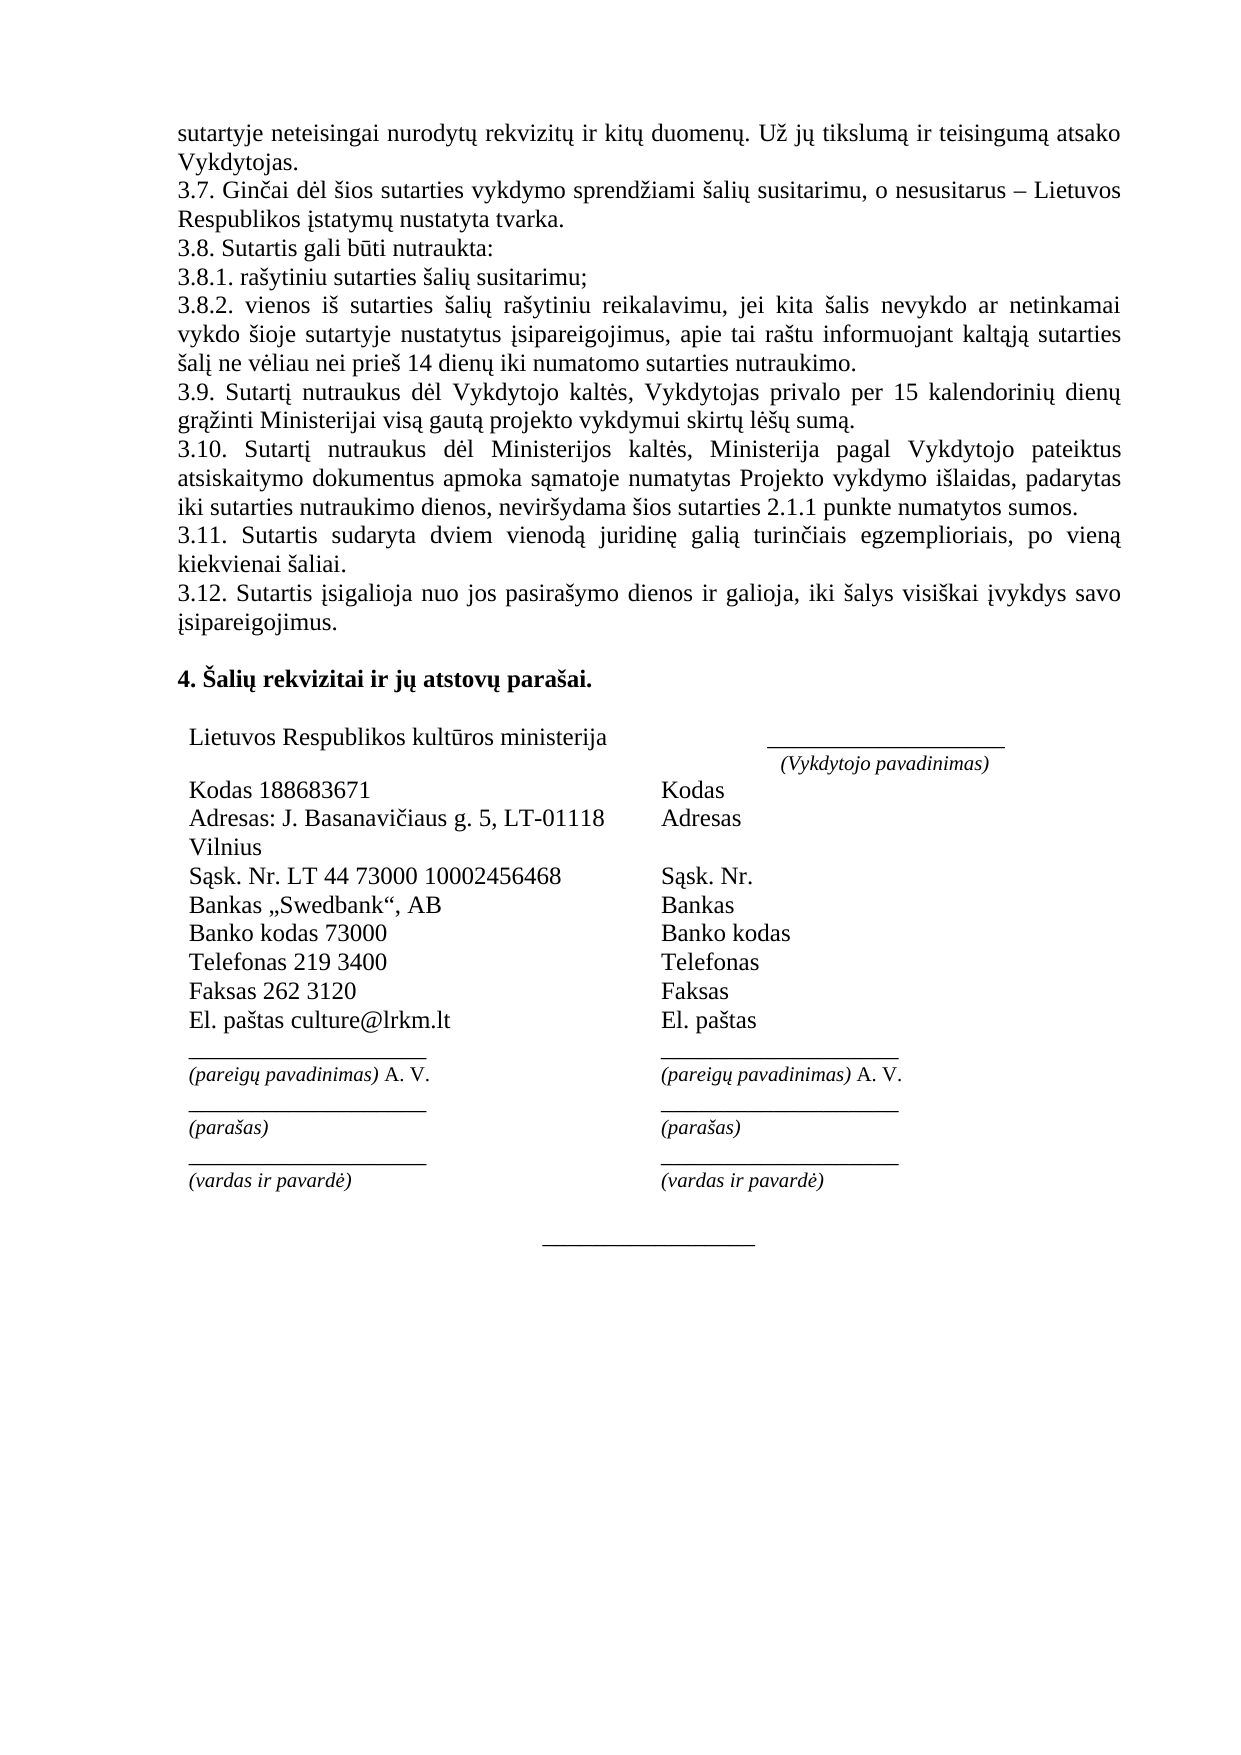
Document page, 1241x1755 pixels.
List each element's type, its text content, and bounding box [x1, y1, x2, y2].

text 3.8.2. vienos iš sutarties šalių rašytiniu reikalavimu, jei kita šalis nevykdo ar netinkamai vykdo šioje sutartyje nustatytus įsipareigojimus, apie tai raštu informuojant kaltąją sutarties šalį ne vėliau nei prieš 14 dienų iki numatomo sutarties nutraukimo. [177, 291, 1122, 377]
text _________________ [177, 1221, 1122, 1249]
table_header Lietuvos Respublikos kultūros ministerija [177, 722, 649, 775]
table_cell Sąsk. Nr. LT 44 73000 10002456468 [177, 861, 649, 890]
table_cell El. paštas [650, 1005, 1122, 1033]
text 3.12. Sutartis įsigalioja nuo jos pasirašymo dienos ir galioja, iki šalys visiškai įvykdys savo įsipareigojimus. [177, 578, 1122, 636]
text 3.8.1. rašytiniu sutarties šalių susitarimu; [177, 262, 1122, 291]
table_cell Kodas [650, 775, 1122, 803]
table_cell ___________________ (parašas) [177, 1086, 649, 1139]
table_cell Telefonas 219 3400 [177, 947, 649, 976]
table_cell Adresas: J. Basanavičiaus g. 5, LT-01118 Vilnius [177, 804, 649, 861]
table_cell Bankas [650, 890, 1122, 918]
table_cell Banko kodas 73000 [177, 919, 649, 947]
table_cell Banko kodas [650, 919, 1122, 947]
table_cell ___________________ (vardas ir pavardė) [650, 1139, 1122, 1192]
table_cell Telefonas [650, 947, 1122, 976]
table_cell Faksas 262 3120 [177, 976, 649, 1005]
table_cell ___________________ (parašas) [650, 1086, 1122, 1139]
table_cell El. paštas culture@lrkm.lt [177, 1005, 649, 1033]
table_cell ___________________ (vardas ir pavardė) [177, 1139, 649, 1192]
table_cell ___________________ (pareigų pavadinimas) A. V. [177, 1034, 649, 1086]
text 3.7. Ginčai dėl šios sutarties vykdymo sprendžiami šalių susitarimu, o nesusitarus – Lietuvos Respublikos įstatymų nustatyta tvarka. [177, 176, 1122, 233]
table_cell Kodas 188683671 [177, 775, 649, 803]
table_cell Faksas [650, 976, 1122, 1005]
text 3.11. Sutartis sudaryta dviem vienodą juridinę galią turinčiais egzemplioriais, po vieną kiekvienai šaliai. [177, 521, 1122, 578]
table_header ___________________ (Vykdytojo pavadinimas) [650, 722, 1122, 775]
text 3.10. Sutartį nutraukus dėl Ministerijos kaltės, Ministerija pagal Vykdytojo pateiktus atsiskaitymo dokumentus apmoka sąmatoje numatytas Projekto vykdymo išlaidas, padarytas iki sutarties nutraukimo dienos, neviršydama šios sutarties 2.1.1 punkte numatytos sumos. [177, 434, 1122, 521]
table_cell ___________________ (pareigų pavadinimas) A. V. [650, 1034, 1122, 1086]
text 4. Šalių rekvizitai ir jų atstovų parašai. [177, 664, 1122, 693]
table_cell Adresas [650, 804, 1122, 861]
table_cell Bankas „Swedbank“, AB [177, 890, 649, 918]
text sutartyje neteisingai nurodytų rekvizitų ir kitų duomenų. Už jų tikslumą ir teisingumą atsako Vykdytojas. [177, 118, 1122, 176]
table_cell Sąsk. Nr. [650, 861, 1122, 890]
text 3.8. Sutartis gali būti nutraukta: [177, 233, 1122, 262]
text 3.9. Sutartį nutraukus dėl Vykdytojo kaltės, Vykdytojas privalo per 15 kalendorinių dienų grąžinti Ministerijai visą gautą projekto vykdymui skirtų lėšų sumą. [177, 377, 1122, 434]
